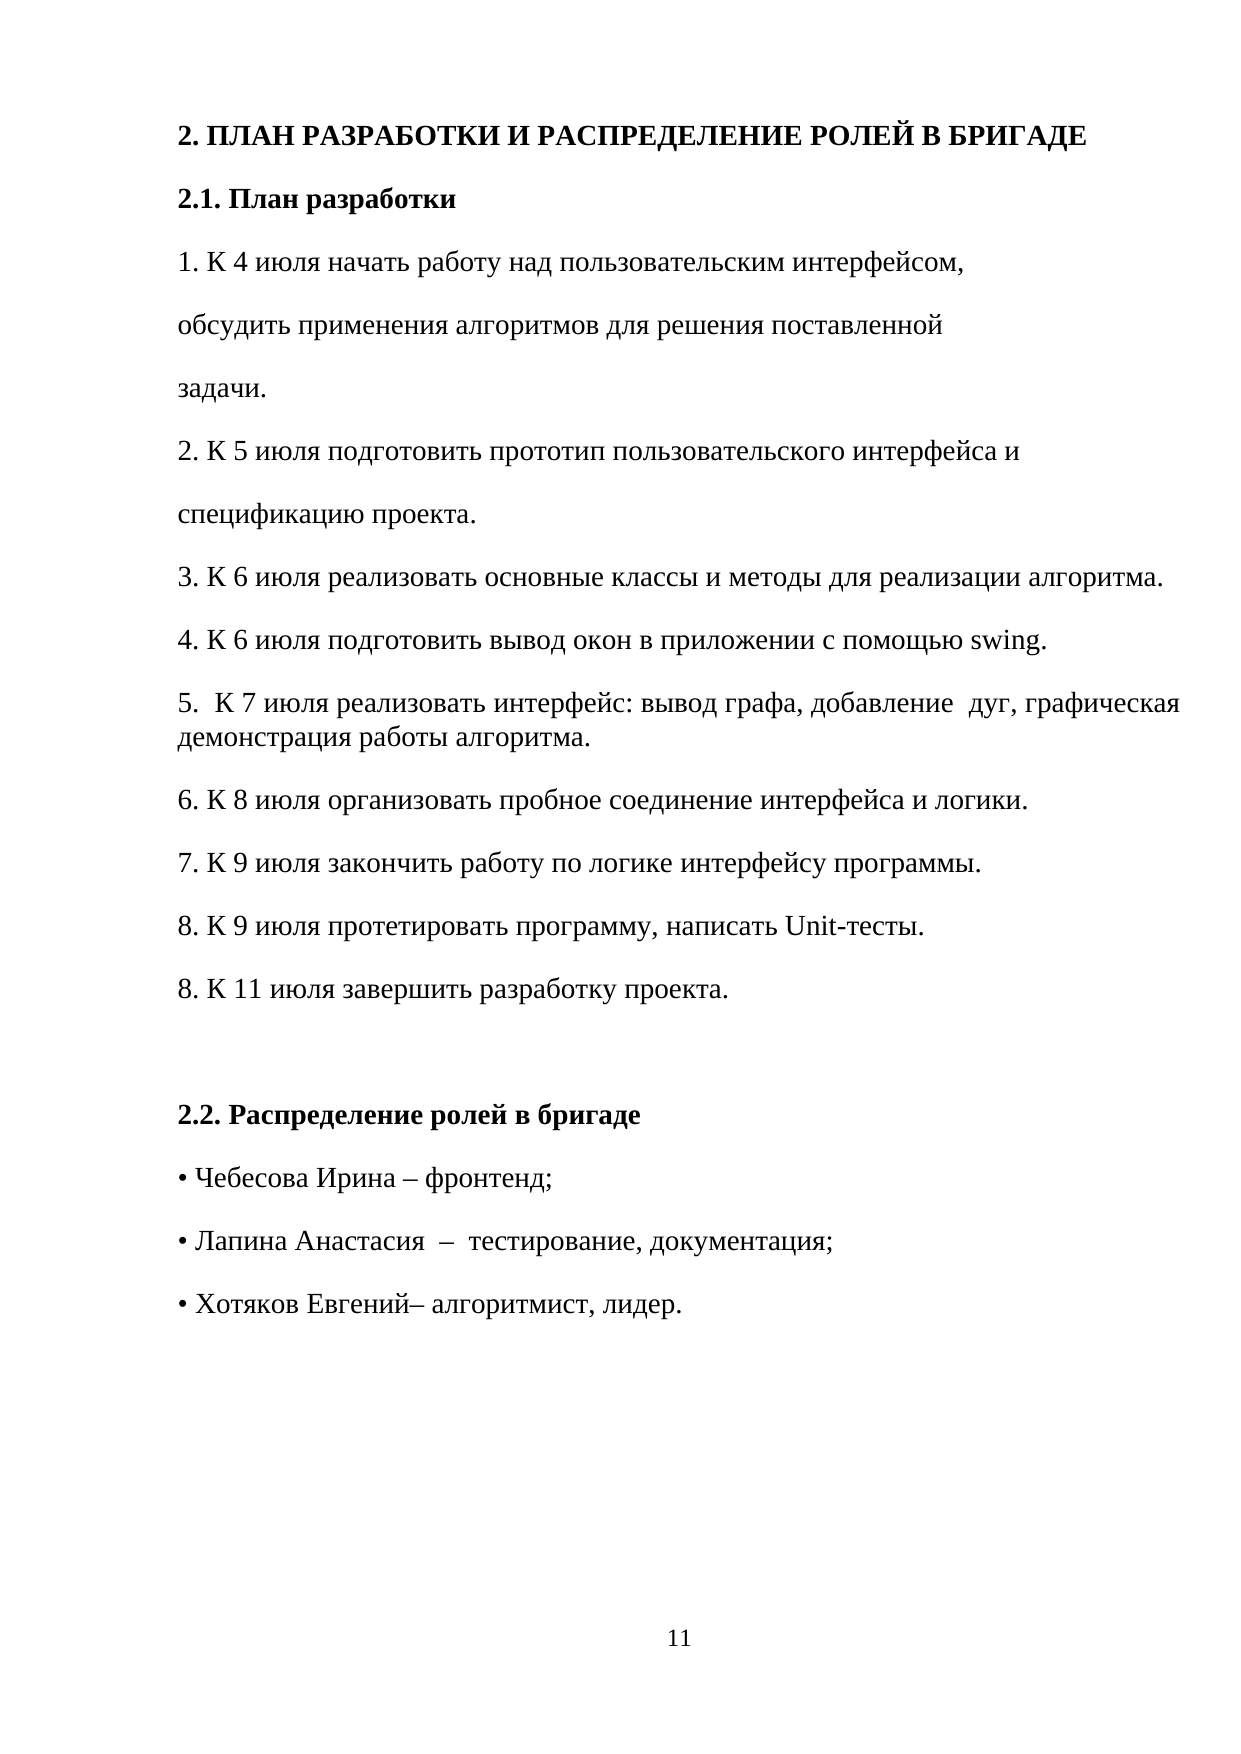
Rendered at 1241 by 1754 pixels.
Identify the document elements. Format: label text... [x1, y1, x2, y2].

subtitle 5. К 7 июля реализовать интерфейс: вывод графа, добавление дуг, графическая демонстрация работы алгоритма. [177, 685, 1181, 752]
subtitle 4. К 6 июля подготовить вывод окон в приложении с помощью swing. [177, 622, 1181, 656]
subtitle 2.2. Распределение ролей в бригаде [177, 1097, 1181, 1131]
subtitle • Чебесова Ирина – фронтенд; [177, 1160, 1181, 1193]
subtitle 2. ПЛАН РАЗРАБОТКИ И РАСПРЕДЕЛЕНИЕ РОЛЕЙ В БРИГАДЕ [177, 118, 1181, 152]
subtitle • Лапина Анастасия – тестирование, документация; [177, 1223, 1181, 1257]
subtitle 3. К 6 июля реализовать основные классы и методы для реализации алгоритма. [177, 559, 1181, 593]
subtitle 7. К 9 июля закончить работу по логике интерфейсу программы. [177, 845, 1181, 878]
subtitle 2. К 5 июля подготовить прототип пользовательского интерфейса и [177, 433, 1181, 467]
subtitle 2.1. План разработки [177, 181, 1181, 215]
subtitle задачи. [177, 370, 1181, 404]
subtitle 1. К 4 июля начать работу над пользовательским интерфейсом, [177, 244, 1181, 278]
subtitle 6. К 8 июля организовать пробное соединение интерфейса и логики. [177, 782, 1181, 815]
subtitle спецификацию проекта. [177, 496, 1181, 530]
subtitle 8. К 11 июля завершить разработку проекта. [177, 971, 1181, 1004]
subtitle • Хотяков Евгений– алгоритмист, лидер. [177, 1286, 1181, 1319]
subtitle обсудить применения алгоритмов для решения поставленной [177, 307, 1181, 341]
subtitle 8. К 9 июля протетировать программу, написать Unit-тесты. [177, 908, 1181, 941]
